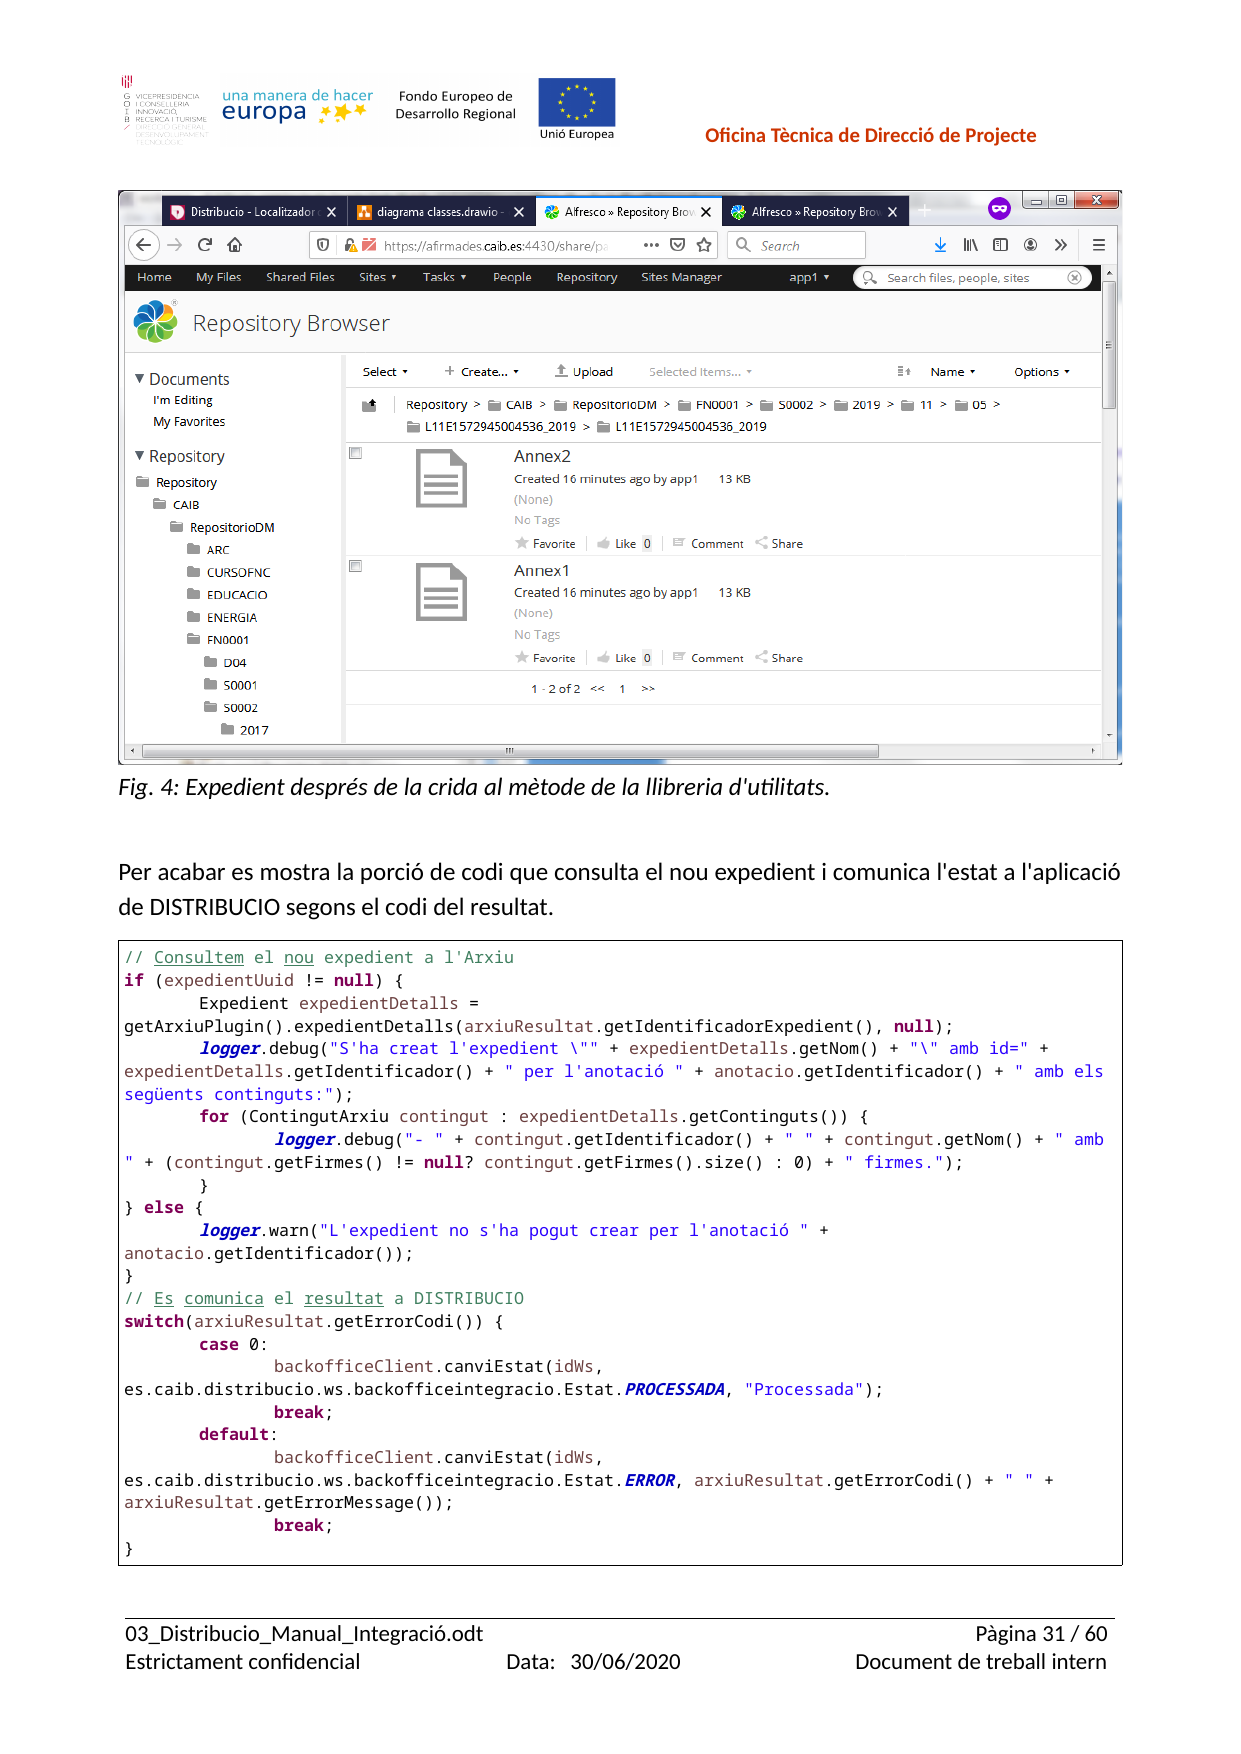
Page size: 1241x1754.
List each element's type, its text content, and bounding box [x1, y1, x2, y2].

text Per acabar es mostra la porció de codi que consulta el nou expedient i comunica l'estat a l'aplicació de DISTRIBUCIO segons el codi del resultat. [118, 856, 1122, 921]
picture [118, 73, 213, 147]
table_header // Consultem el nou expedient a l'Arxiu if (expedientUuid != null) { Expedient expedientDetalls = getArxiuPlugin().expedientDetalls(arxiuResultat.getIdentificadorExpedient(), null); logger.debug("S'ha creat l'expedient \"" + expedientDetalls.getNom() + "\" amb id=" + expedientDetalls.getIdentificador() + " per l'anotació " + anotacio.getIdentificador() + " amb els següents continguts:"); for (ContingutArxiu contingut : expedientDetalls.getContinguts()) { logger.debug("- " + contingut.getIdentificador() + " " + contingut.getNom() + " amb " + (contingut.getFirmes() != null? contingut.getFirmes().size() : 0) + " firmes."); } } else { logger.warn("L'expedient no s'ha pogut crear per l'anotació " + anotacio.getIdentificador()); } // Es comunica el resultat a DISTRIBUCIO switch(arxiuResultat.getErrorCodi()) { case 0: backofficeClient.canviEstat(idWs, es.caib.distribucio.ws.backofficeintegracio.Estat.PROCESSADA, "Processada"); break; default: backofficeClient.canviEstat(idWs, es.caib.distribucio.ws.backofficeintegracio.Estat.ERROR, arxiuResultat.getErrorCodi() + " " + arxiuResultat.getErrorMessage()); break; } [119, 941, 1122, 1565]
picture [219, 73, 621, 147]
text Fig. 4: Expedient després de la crida al mètode de la llibreria d'utilitats. [118, 765, 1122, 802]
picture [118, 190, 1123, 765]
